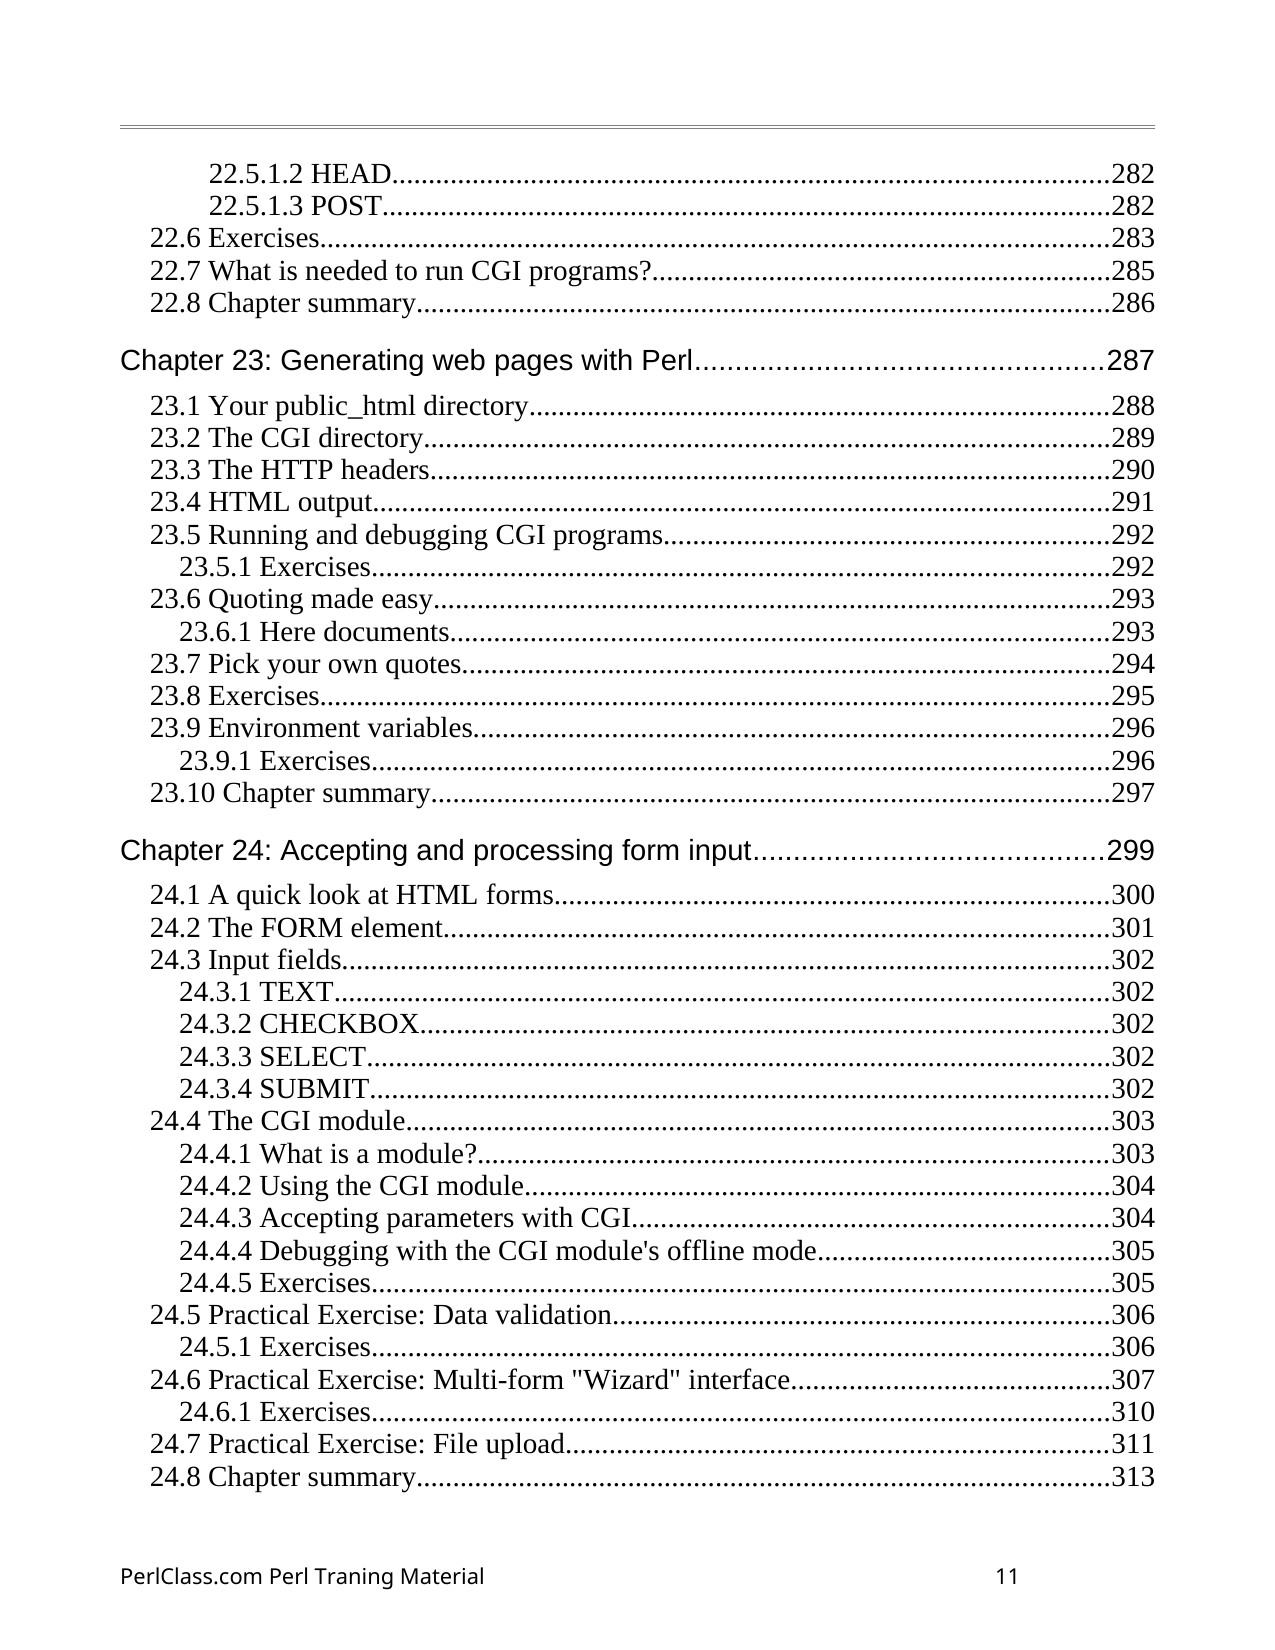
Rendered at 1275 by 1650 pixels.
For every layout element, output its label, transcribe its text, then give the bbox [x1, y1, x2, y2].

text 24.5.1 Exercises 306 [179, 1331, 1155, 1363]
text 23.6 Quoting made easy 293 [149, 583, 1155, 615]
text 23.10 Chapter summary 297 [149, 776, 1155, 809]
text 23.8 Exercises 295 [149, 679, 1155, 712]
text 22.5.1.3 POST 282 [208, 189, 1155, 222]
text 24.7 Practical Exercise: File upload 311 [149, 1428, 1155, 1460]
text 22.8 Chapter summary 286 [149, 286, 1155, 319]
text 23.1 Your public_html directory 288 [149, 389, 1155, 421]
text 22.5.1.2 HEAD 282 [208, 157, 1155, 189]
text 23.6.1 Here documents 293 [179, 615, 1155, 647]
subtitle Chapter 23: Generating web pages with Perl 287 [120, 344, 1155, 376]
subtitle Chapter 24: Accepting and processing form input 299 [120, 834, 1155, 866]
text 24.2 The FORM element 301 [149, 911, 1155, 943]
text 23.2 The CGI directory 289 [149, 421, 1155, 453]
text 24.5 Practical Exercise: Data validation 306 [149, 1298, 1155, 1331]
text 23.9.1 Exercises 296 [179, 744, 1155, 776]
text 23.3 The HTTP headers 290 [149, 453, 1155, 486]
text 24.3.1 TEXT 302 [179, 976, 1155, 1008]
text 24.8 Chapter summary 313 [149, 1460, 1155, 1492]
text 24.3.3 SELECT 302 [179, 1040, 1155, 1072]
text 23.9 Environment variables 296 [149, 712, 1155, 744]
text 24.4.4 Debugging with the CGI module's offline mode 305 [179, 1234, 1155, 1266]
text 24.3.4 SUBMIT 302 [179, 1072, 1155, 1105]
text 24.3.2 CHECKBOX 302 [179, 1008, 1155, 1040]
text 24.3 Input fields 302 [149, 943, 1155, 976]
text 24.6 Practical Exercise: Multi-form "Wizard" interface 307 [149, 1363, 1155, 1395]
text 23.5 Running and debugging CGI programs 292 [149, 518, 1155, 550]
text 24.4.2 Using the CGI module 304 [179, 1169, 1155, 1202]
text 22.7 What is needed to run CGI programs? 285 [149, 254, 1155, 286]
text 24.6.1 Exercises 310 [179, 1395, 1155, 1428]
text 24.4 The CGI module 303 [149, 1105, 1155, 1137]
text 24.4.3 Accepting parameters with CGI 304 [179, 1202, 1155, 1234]
text 22.6 Exercises 283 [149, 222, 1155, 254]
text 24.4.1 What is a module? 303 [179, 1137, 1155, 1169]
text 24.4.5 Exercises 305 [179, 1266, 1155, 1298]
text 24.1 A quick look at HTML forms 300 [149, 879, 1155, 911]
text 23.4 HTML output 291 [149, 486, 1155, 518]
text 23.7 Pick your own quotes 294 [149, 647, 1155, 679]
text 23.5.1 Exercises 292 [179, 550, 1155, 583]
